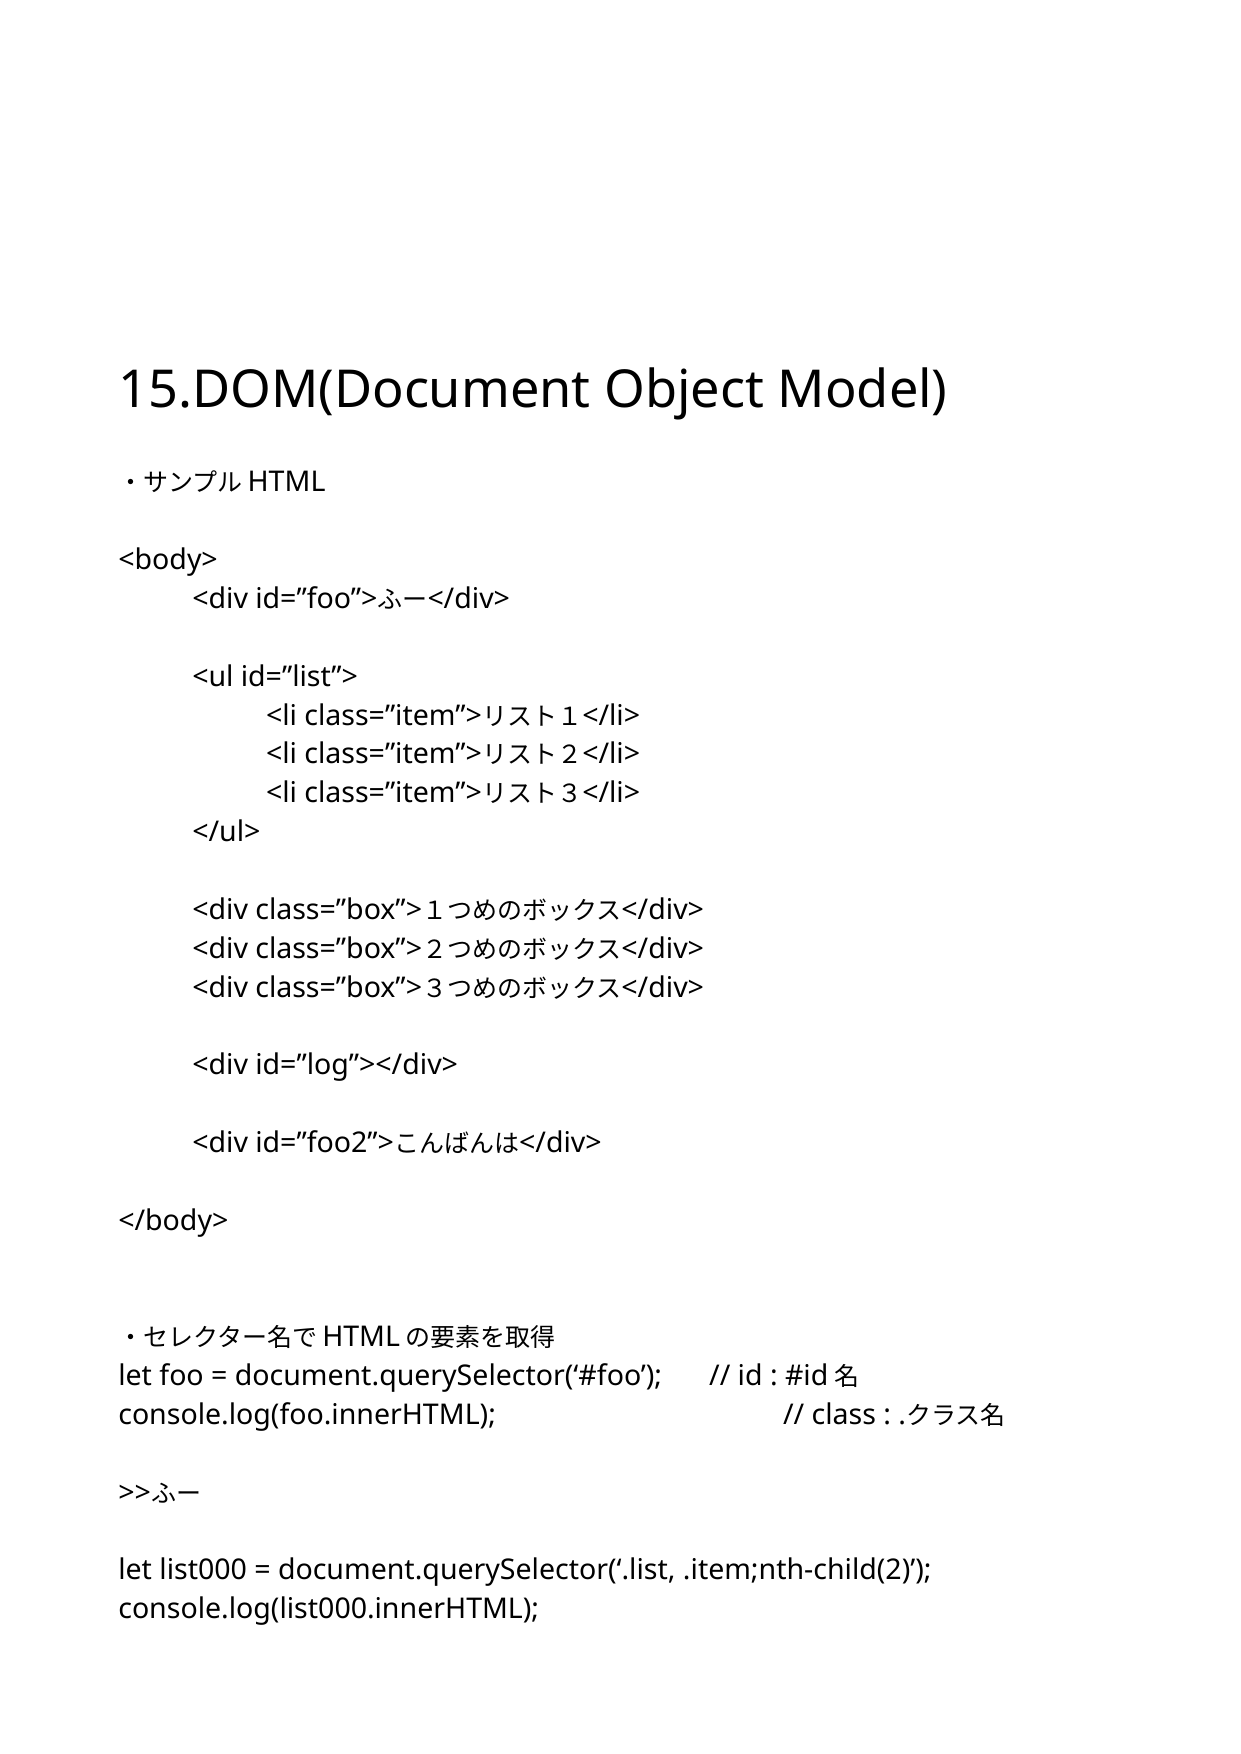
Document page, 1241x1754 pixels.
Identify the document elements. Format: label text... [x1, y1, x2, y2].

text console.log(list000.innerHTML); [118, 1588, 1122, 1627]
text </body> [118, 1199, 1122, 1238]
text <li class=”item”>リスト２</li> [118, 733, 1122, 772]
text >>ふー [118, 1472, 1122, 1510]
text <div id=”log”></div> [118, 1044, 1122, 1083]
text <ul id=”list”> [118, 656, 1122, 694]
text ・サンプルHTML [118, 461, 1122, 500]
text <li class=”item”>リスト１</li> [118, 694, 1122, 733]
text <div class=”box”>２つめのボックス</div> [118, 928, 1122, 966]
text let foo = document.querySelector(‘#foo’); // id : #id名 [118, 1355, 1122, 1394]
text </ul> [118, 811, 1122, 850]
text let list000 = document.querySelector(‘.list, .item;nth-child(2)’); [118, 1549, 1122, 1588]
text <div class=”box”>３つめのボックス</div> [118, 966, 1122, 1005]
text <div id=”foo”>ふー</div> [118, 578, 1122, 617]
text 15.DOM(Document Object Model) [118, 351, 1122, 422]
text <li class=”item”>リスト３</li> [118, 772, 1122, 811]
text <div class=”box”>１つめのボックス</div> [118, 889, 1122, 928]
text ・セレクター名でHTMLの要素を取得 [118, 1316, 1122, 1355]
text <div id=”foo2”>こんばんは</div> [118, 1122, 1122, 1161]
text console.log(foo.innerHTML); // class : .クラス名 [118, 1394, 1122, 1433]
text <body> [118, 539, 1122, 578]
